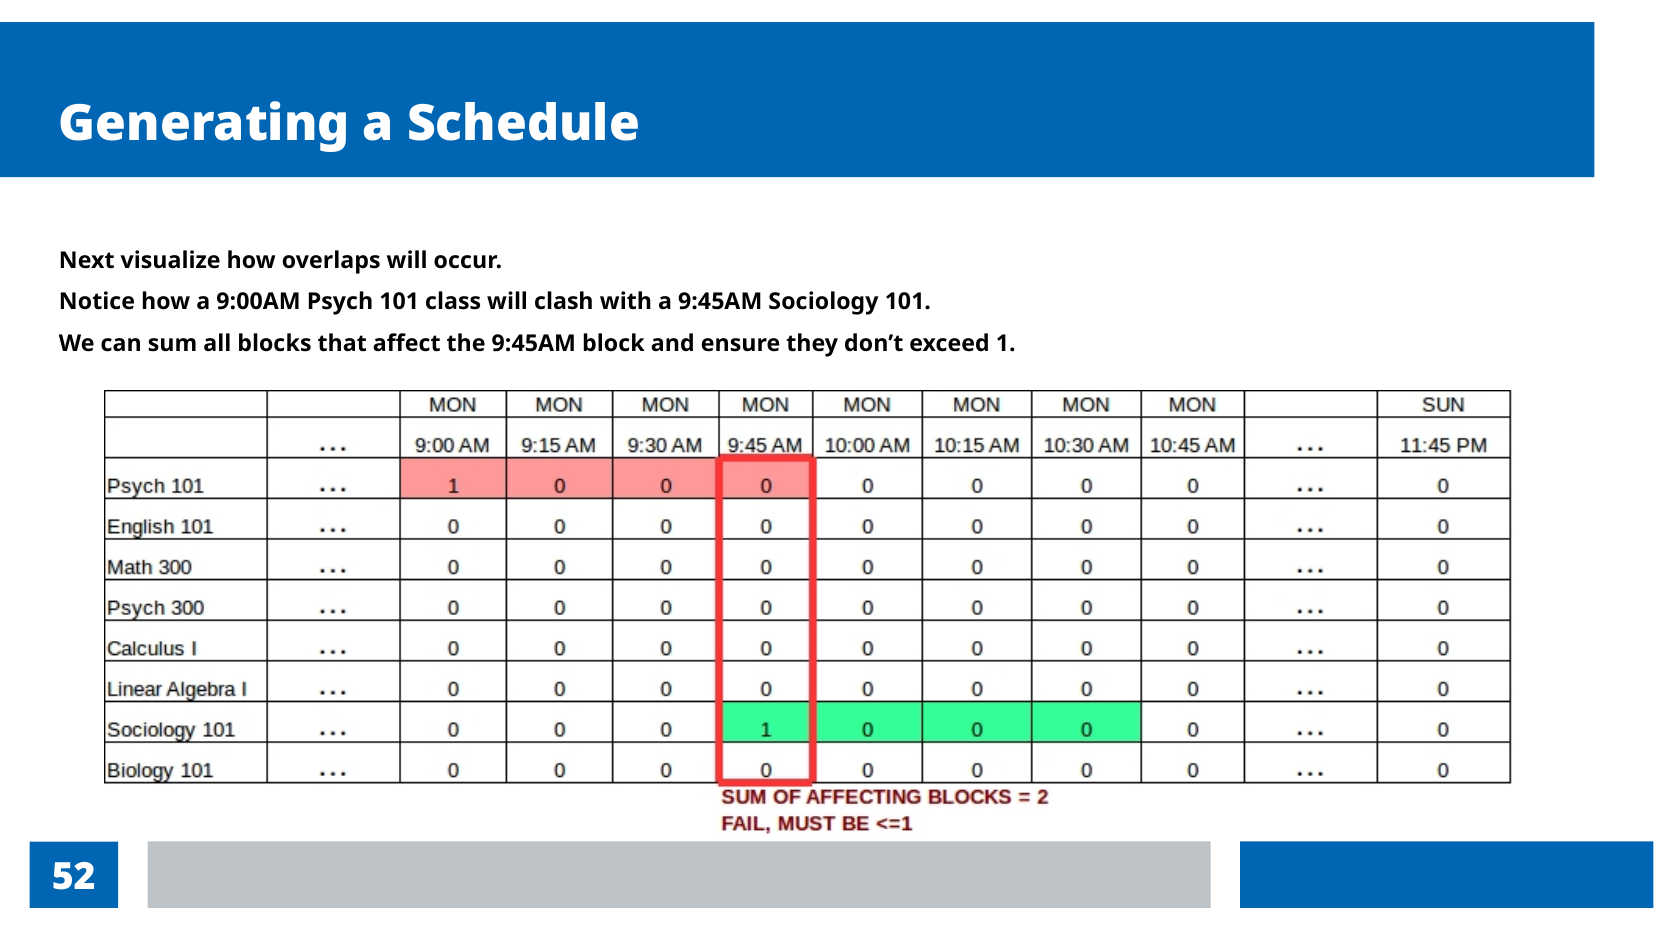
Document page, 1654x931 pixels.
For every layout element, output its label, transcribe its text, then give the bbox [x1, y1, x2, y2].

title Generating a Schedule [59, 44, 1595, 156]
picture [104, 390, 1516, 841]
list Next visualize how overlaps will occur. Notice how a 9:00AM Psych 101 class will clash with a 9:45AM Sociology 101. We can sum all blocks that affect the 9:45AM block and ensure they don’t exceed 1. [59, 243, 1565, 361]
